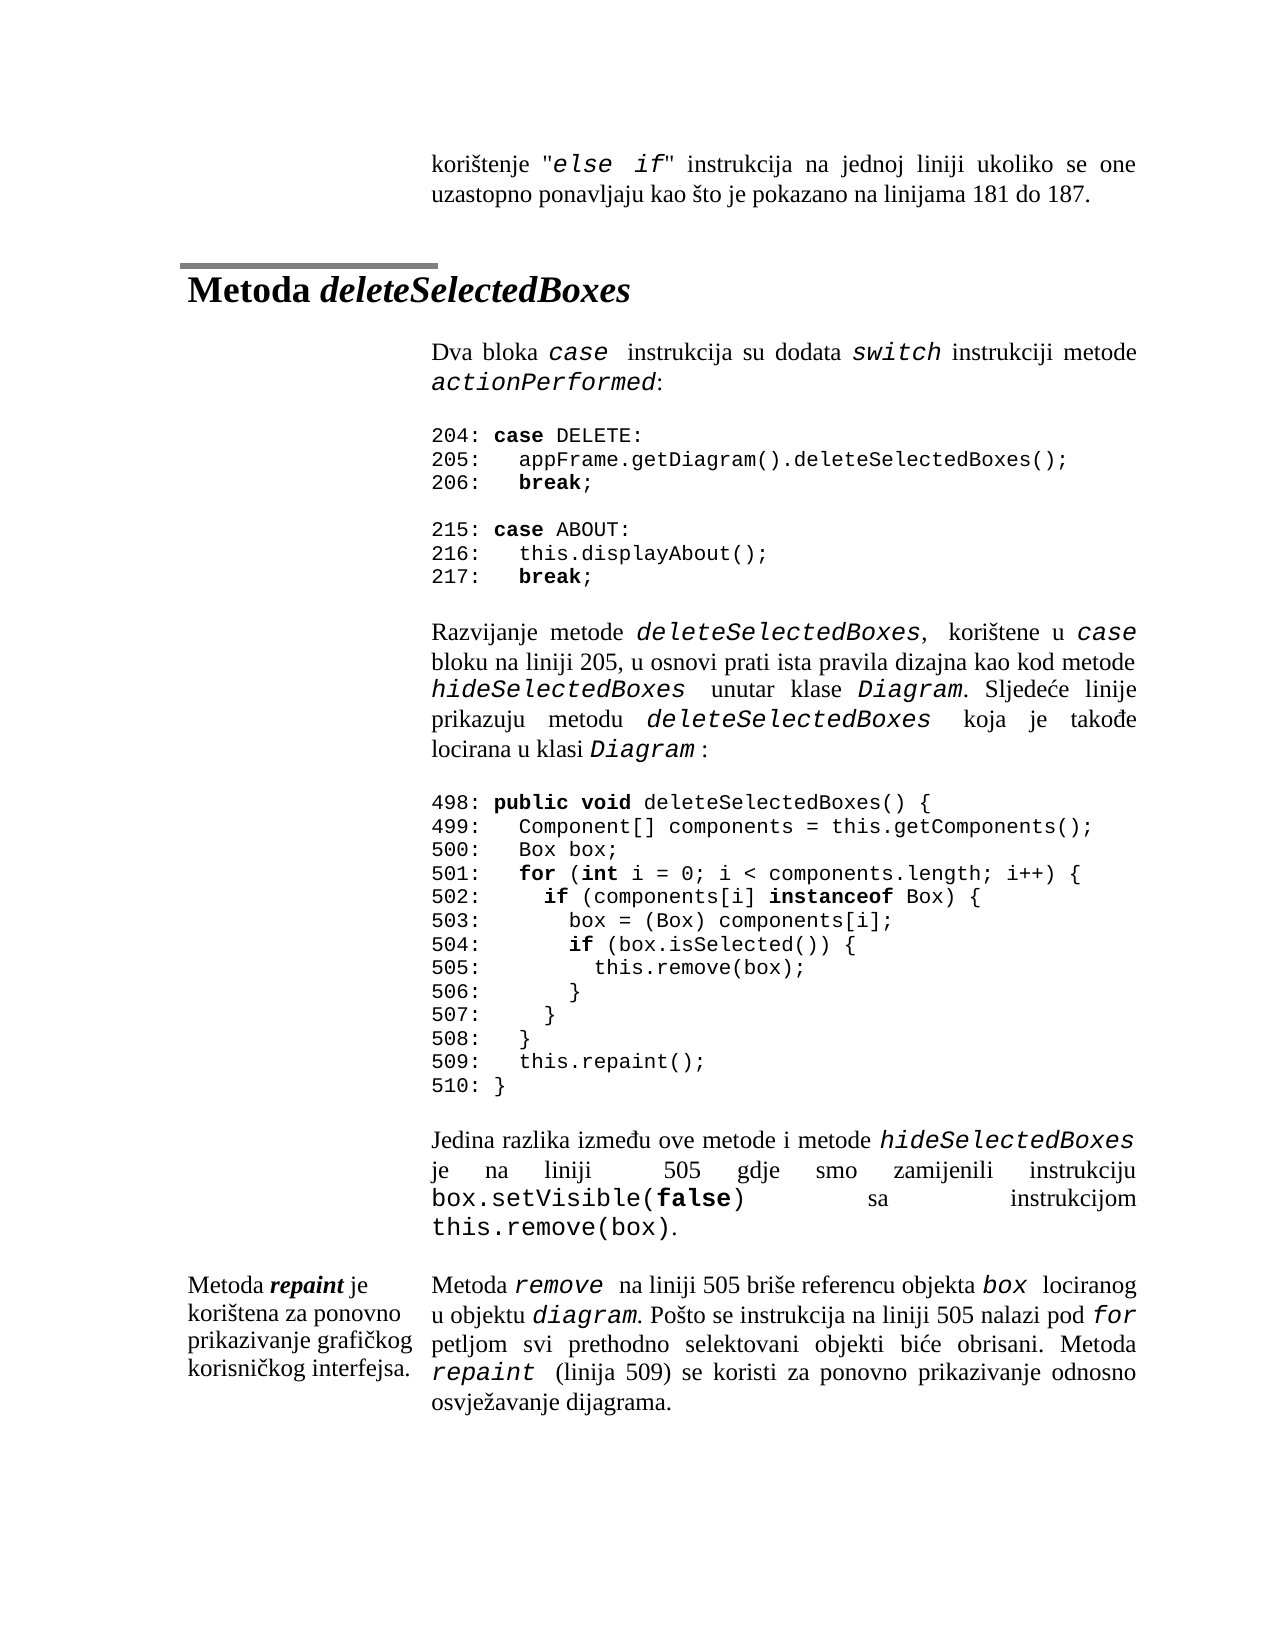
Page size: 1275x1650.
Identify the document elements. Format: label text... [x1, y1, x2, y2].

table_header [180, 263, 438, 269]
table_header 204: case DELETE: 205: appFrame.getDiagram().deleteSelectedBoxes(); 206: break; 215: case ABOUT: 216: this.displayAbout(); 217: break; [424, 425, 1144, 590]
table_header Dva bloka case instrukcija su dodata switch instrukciji metode actionPerformed: [424, 338, 1144, 398]
subtitle Metoda deleteSelectedBoxes [187, 269, 1087, 310]
table_header [180, 618, 424, 765]
table_header 498: public void deleteSelectedBoxes() { 499: Component[] components = this.getComponents(); 500: Box box; 501: for (int i = 0; i < components.length; i++) { 502: if (components[i] instanceof Box) { 503: box = (Box) components[i]; 504: if (box.isSelected()) { 505: this.remove(box); 506: } 507: } 508: } 509: this.repaint(); 510: } [424, 793, 1144, 1098]
table_header Jedina razlika između ove metode i metode hideSelectedBoxes je na liniji 505 gdje smo zamijenili instrukciju box.setVisible(false) sa instrukcijom this.remove(box). [424, 1126, 1144, 1243]
table_header [180, 793, 424, 1098]
table_header [180, 1126, 424, 1243]
table_header korištenje "else if" instrukcija na jednoj liniji ukoliko se one uzastopno ponavljaju kao što je pokazano na linijama 181 do 187. [424, 150, 1144, 207]
table_header [180, 338, 424, 398]
table_header Metoda repaint je korištena za ponovno prikazivanje grafičkog korisničkog interfejsa. [180, 1271, 424, 1416]
table_header [180, 425, 424, 590]
table_header Razvijanje metode deleteSelectedBoxes, korištene u case bloku na liniji 205, u osnovi prati ista pravila dizajna kao kod metode hideSelectedBoxes unutar klase Diagram. Sljedeće linije prikazuju metodu deleteSelectedBoxes koja je takođe locirana u klasi Diagram : [424, 618, 1144, 765]
table_header Metoda remove na liniji 505 briše referencu objekta box lociranog u objektu diagram. Pošto se instrukcija na liniji 505 nalazi pod for petljom svi prethodno selektovani objekti biće obrisani. Metoda repaint (linija 509) se koristi za ponovno prikazivanje odnosno osvježavanje dijagrama. [424, 1271, 1144, 1416]
table_header [180, 150, 424, 207]
